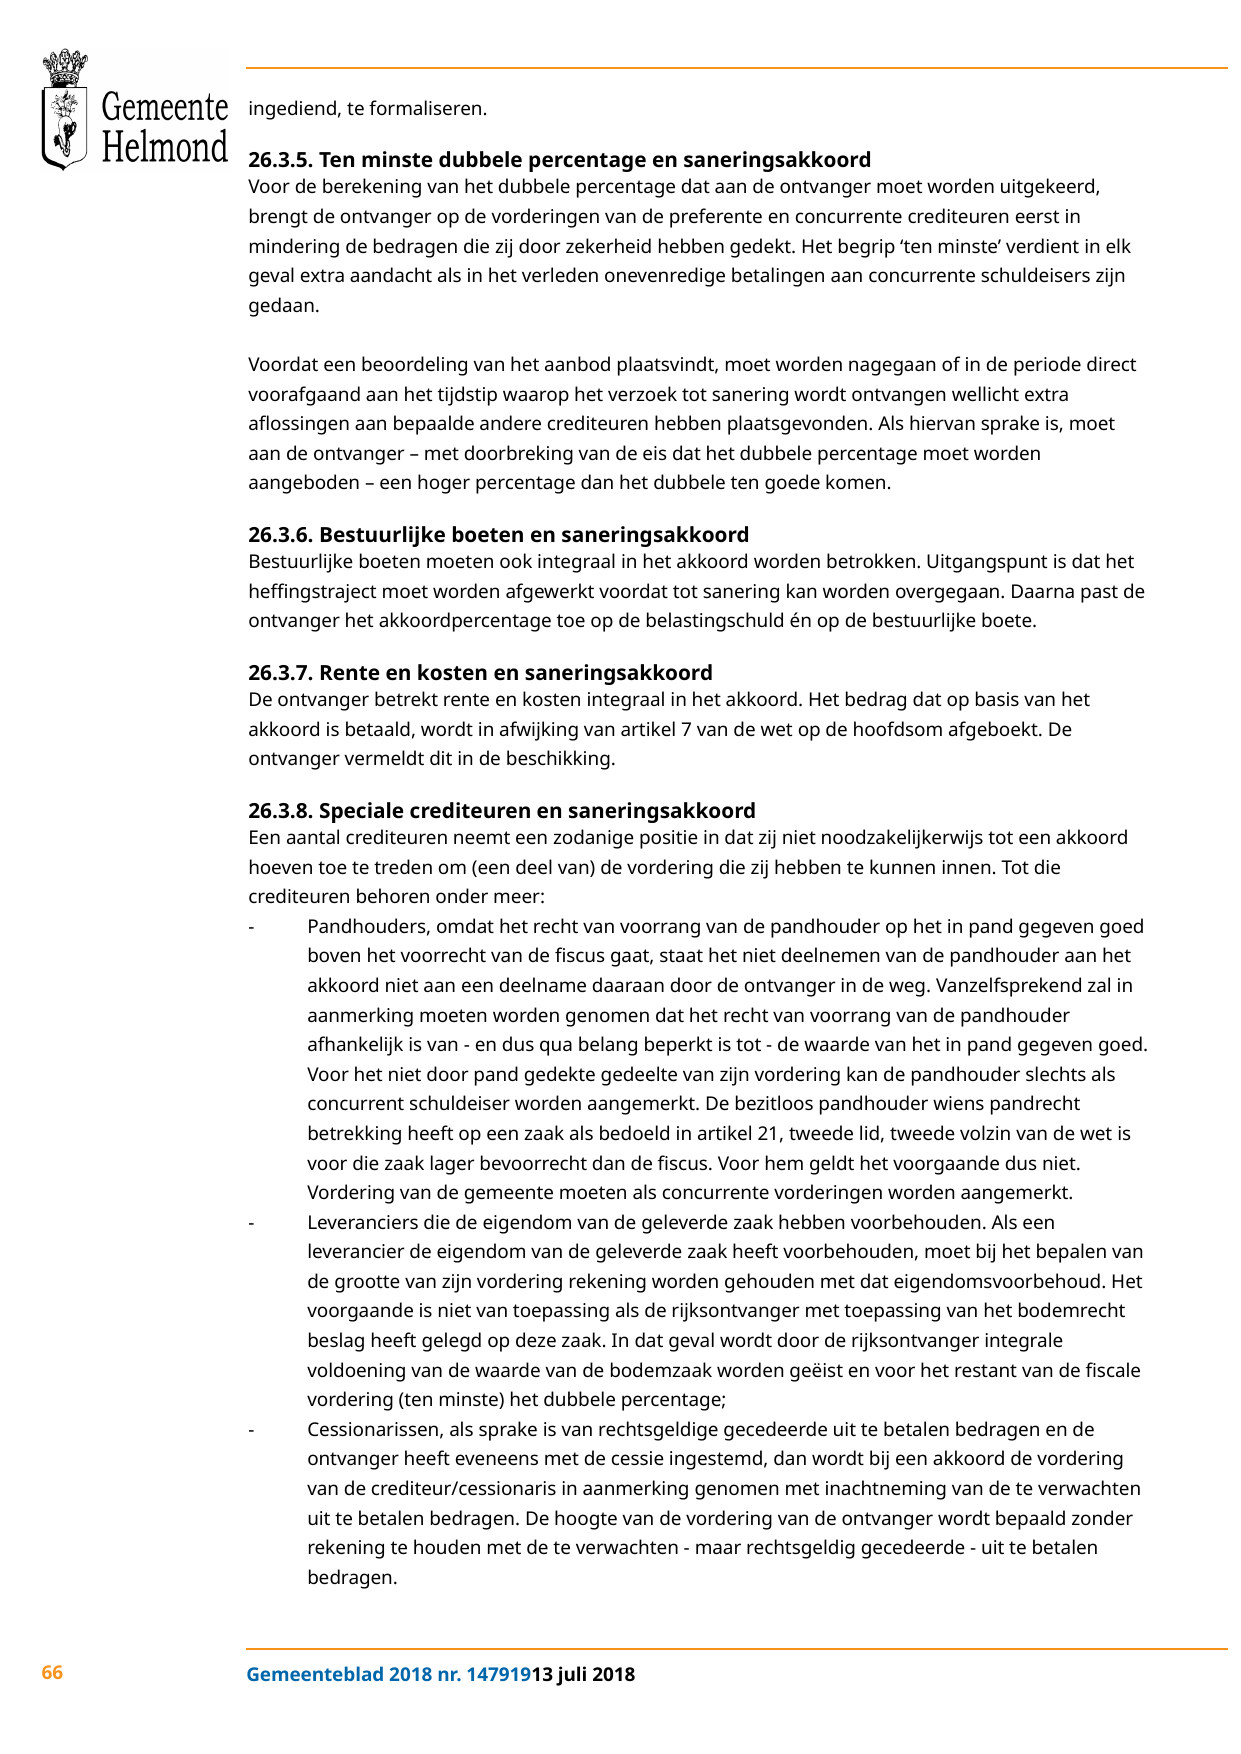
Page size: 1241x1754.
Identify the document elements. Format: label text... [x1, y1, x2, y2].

text ingediend, te formaliseren. [248, 95, 1152, 121]
list Pandhouders, omdat het recht van voorrang van de pandhouder op het in pand gegeven goed boven het voorrecht van de fiscus gaat, staat het niet deelnemen van de pandhouder aan het akkoord niet aan een deelname daaraan door de ontvanger in de weg. Vanzelfsprekend zal in aanmerking moeten worden genomen dat het recht van voorrang van de pandhouder afhankelijk is van - en dus qua belang beperkt is tot - de waarde van het in pand gegeven goed. Voor het niet door pand gedekte gedeelte van zijn vordering kan de pandhouder slechts als concurrent schuldeiser worden aangemerkt. De bezitloos pandhouder wiens pandrecht betrekking heeft op een zaak als bedoeld in artikel 21, tweede lid, tweede volzin van de wet is voor die zaak lager bevoorrecht dan de fiscus. Voor hem geldt het voorgaande dus niet. Vordering van de gemeente moeten als concurrente vorderingen worden aangemerkt. [248, 913, 1152, 1205]
text Bestuurlijke boeten moeten ook integraal in het akkoord worden betrokken. Uitgangspunt is dat het heffingstraject moet worden afgewerkt voordat tot sanering kan worden overgegaan. Daarna past de ontvanger het akkoordpercentage toe op de belastingschuld én op de bestuurlijke boete. [248, 548, 1152, 633]
text 26.3.6. Bestuurlijke boeten en saneringsakkoord [248, 520, 1152, 548]
list Leveranciers die de eigendom van de geleverde zaak hebben voorbehouden. Als een leverancier de eigendom van de geleverde zaak heeft voorbehouden, moet bij het bepalen van de grootte van zijn vordering rekening worden gehouden met dat eigendomsvoorbehoud. Het voorgaande is niet van toepassing als de rijksontvanger met toepassing van het bodemrecht beslag heeft gelegd op deze zaak. In dat geval wordt door de rijksontvanger integrale voldoening van de waarde van de bodemzaak worden geëist en voor het restant van de fiscale vordering (ten minste) het dubbele percentage; [248, 1209, 1152, 1412]
text Een aantal crediteuren neemt een zodanige positie in dat zij niet noodzakelijkerwijs tot een akkoord hoeven toe te treden om (een deel van) de vordering die zij hebben te kunnen innen. Tot die crediteuren behoren onder meer: [248, 824, 1152, 909]
text 26.3.7. Rente en kosten en saneringsakkoord [248, 658, 1152, 686]
text 26.3.8. Speciale crediteuren en saneringsakkoord [248, 796, 1152, 824]
picture [41, 47, 231, 172]
text Voor de berekening van het dubbele percentage dat aan de ontvanger moet worden uitgekeerd, brengt de ontvanger op de vorderingen van de preferente en concurrente crediteuren eerst in mindering de bedragen die zij door zekerheid hebben gedekt. Het begrip ‘ten minste’ verdient in elk geval extra aandacht als in het verleden onevenredige betalingen aan concurrente schuldeisers zijn gedaan. [248, 174, 1152, 318]
text 26.3.5. Ten minste dubbele percentage en saneringsakkoord [248, 145, 1152, 174]
text De ontvanger betrekt rente en kosten integraal in het akkoord. Het bedrag dat op basis van het akkoord is betaald, wordt in afwijking van artikel 7 van de wet op de hoofdsom afgeboekt. De ontvanger vermeldt dit in de beschikking. [248, 686, 1152, 771]
list Cessionarissen, als sprake is van rechtsgeldige gecedeerde uit te betalen bedragen en de ontvanger heeft eveneens met de cessie ingestemd, dan wordt bij een akkoord de vordering van de crediteur/cessionaris in aanmerking genomen met inachtneming van de te verwachten uit te betalen bedragen. De hoogte van de vordering van de ontvanger wordt bepaald zonder rekening te houden met de te verwachten - maar rechtsgeldig gecedeerde - uit te betalen bedragen. [248, 1416, 1152, 1590]
text Voordat een beoordeling van het aanbod plaatsvindt, moet worden nagegaan of in de periode direct voorafgaand aan het tijdstip waarop het verzoek tot sanering wordt ontvangen wellicht extra aflossingen aan bepaalde andere crediteuren hebben plaatsgevonden. Als hiervan sprake is, moet aan de ontvanger – met doorbreking van de eis dat het dubbele percentage moet worden aangeboden – een hoger percentage dan het dubbele ten goede komen. [248, 351, 1152, 495]
